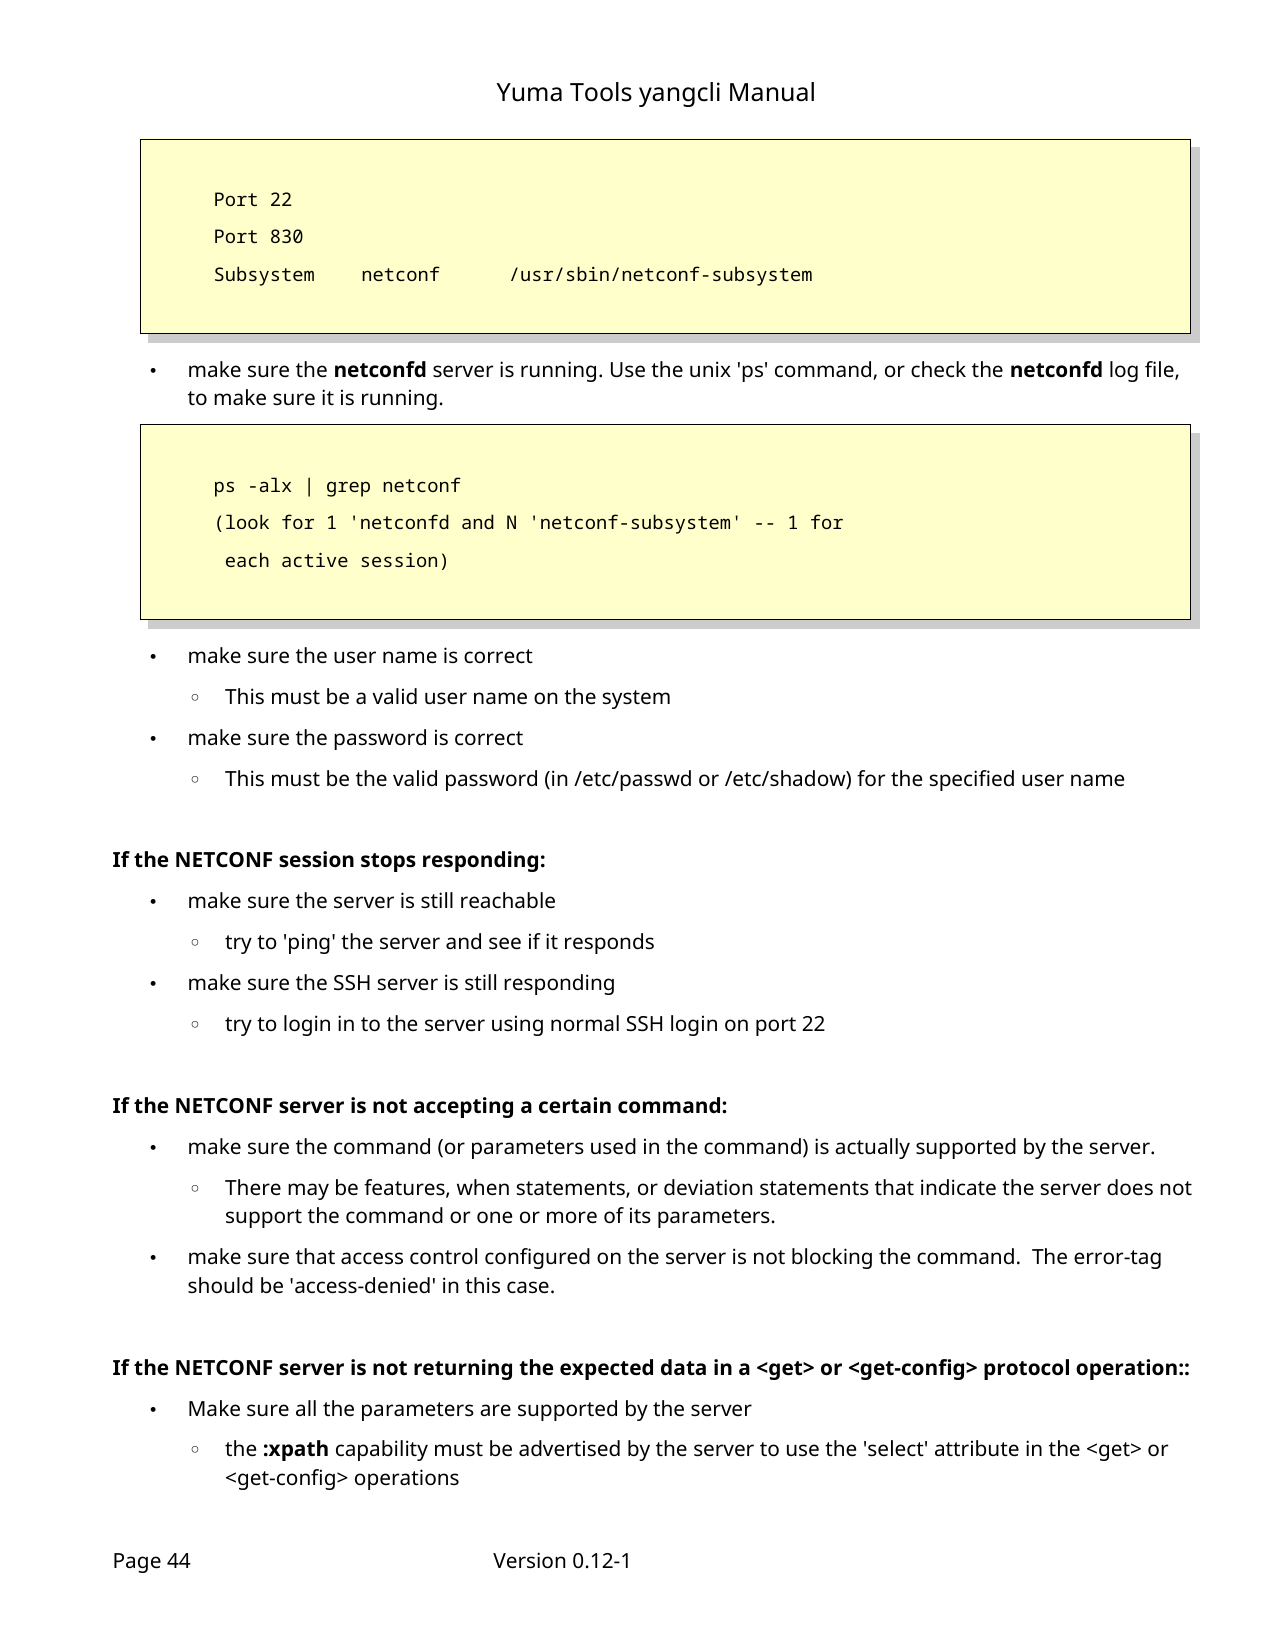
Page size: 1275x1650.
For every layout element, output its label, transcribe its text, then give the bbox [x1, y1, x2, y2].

text ps -alx | grep netconf [141, 462, 1190, 497]
list make sure the server is still reachable [150, 886, 1200, 915]
list There may be features, when statements, or deviation statements that indicate the server does not support the command or one or more of its parameters. [187, 1173, 1200, 1230]
list try to login in to the server using normal SSH login on port 22 [187, 1009, 1200, 1038]
list make sure the SSH server is still responding [150, 968, 1200, 997]
text Subsystem netconf /usr/sbin/netconf-subsystem [141, 251, 1190, 287]
text If the NETCONF server is not accepting a certain command: [112, 1091, 1200, 1119]
text Port 830 [141, 213, 1190, 249]
list try to 'ping' the server and see if it responds [187, 927, 1200, 956]
list Make sure all the parameters are supported by the server [150, 1394, 1200, 1422]
text Port 22 [141, 176, 1190, 212]
text If the NETCONF server is not returning the expected data in a <get> or <get-config> protocol operation:: [112, 1353, 1200, 1381]
list This must be the valid password (in /etc/passwd or /etc/shadow) for the specified user name [187, 764, 1200, 792]
list make sure that access control configured on the server is not blocking the command. The error-tag should be 'access-denied' in this case. [150, 1242, 1200, 1299]
list This must be a valid user name on the system [187, 682, 1200, 710]
text If the NETCONF session stops responding: [112, 846, 1200, 874]
list make sure the command (or parameters used in the command) is actually supported by the server. [150, 1132, 1200, 1161]
text (look for 1 'netconfd and N 'netconf-subsystem' -- 1 for [141, 499, 1190, 535]
list make sure the password is correct [150, 723, 1200, 751]
list make sure the netconfd server is running. Use the unix 'ps' command, or check the netconfd log file, to make sure it is running. [150, 355, 1200, 412]
text each active session) [141, 537, 1190, 572]
list make sure the user name is correct [150, 641, 1200, 669]
list the :xpath capability must be advertised by the server to use the 'select' attribute in the <get> or <get-config> operations [187, 1434, 1200, 1491]
